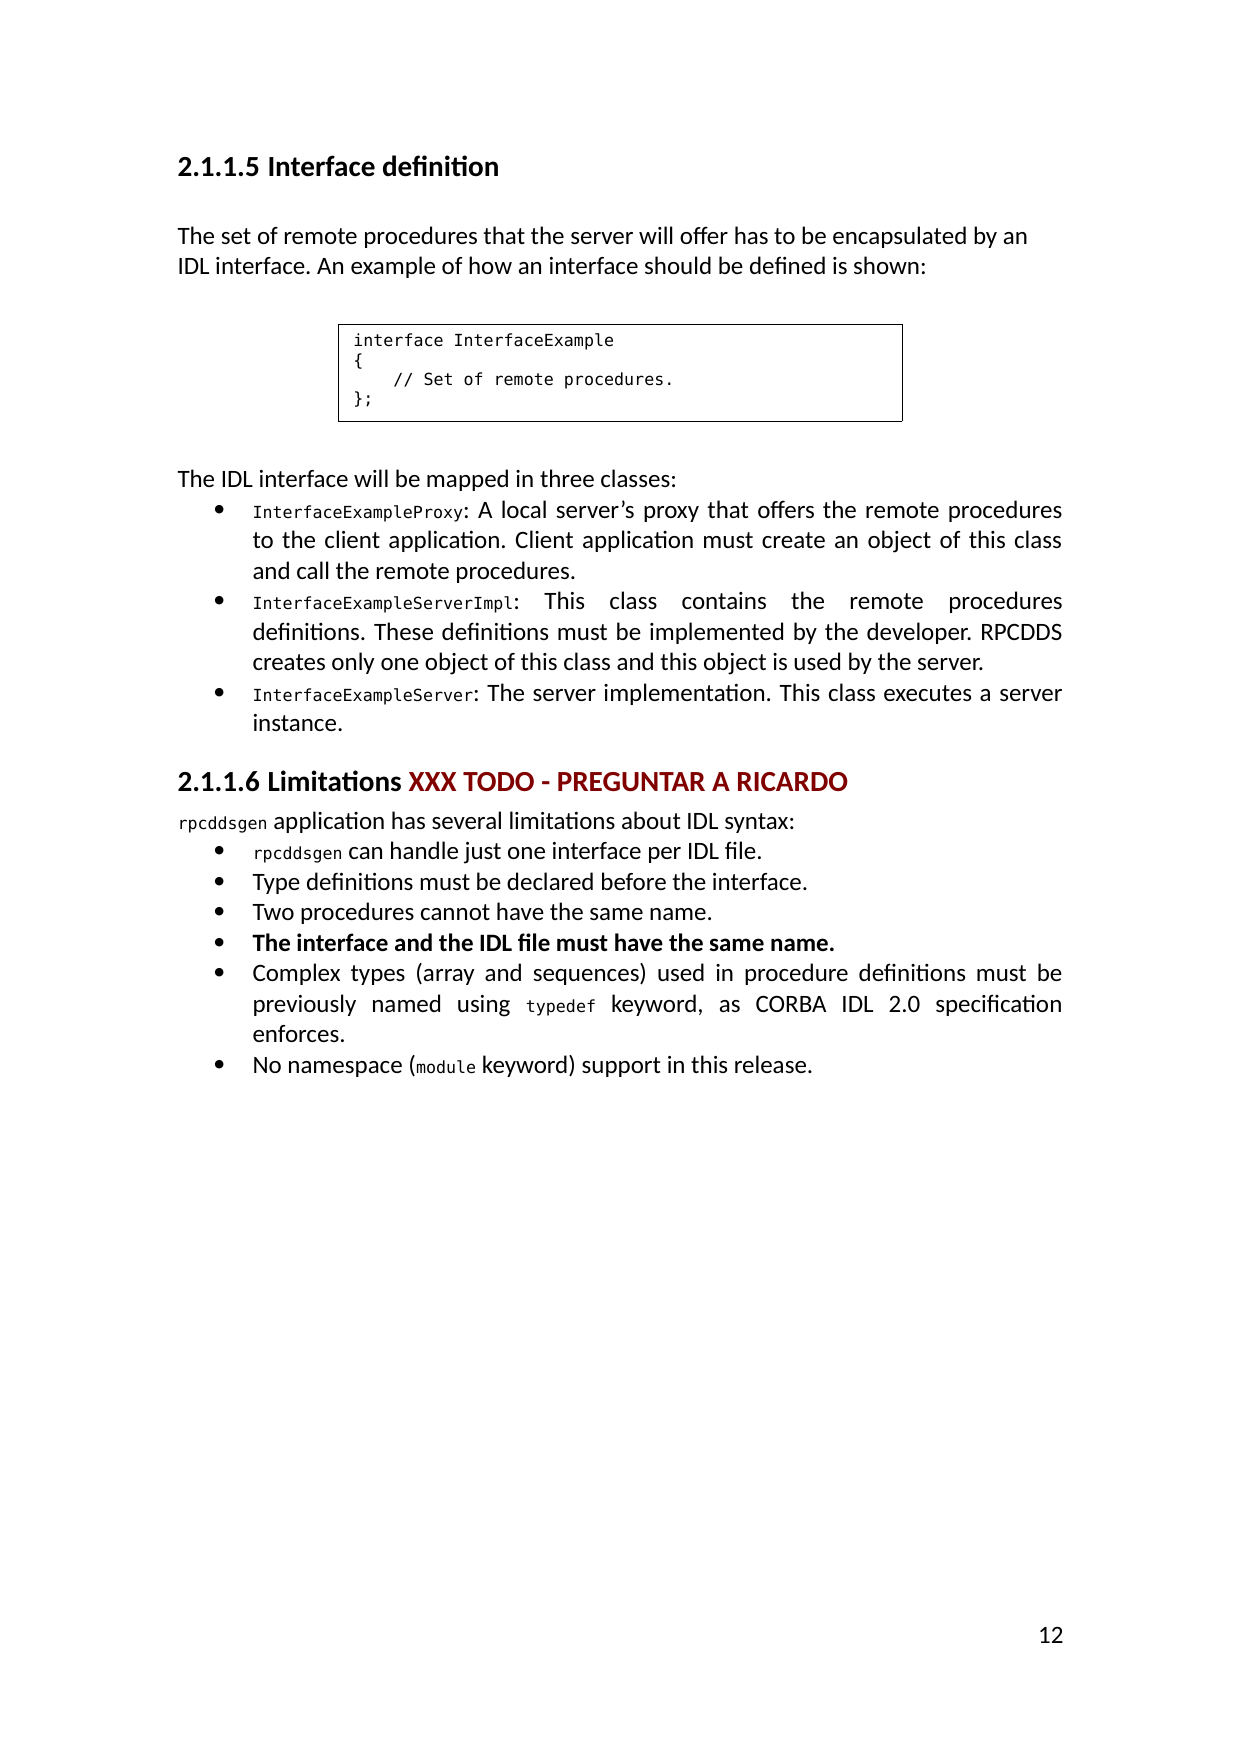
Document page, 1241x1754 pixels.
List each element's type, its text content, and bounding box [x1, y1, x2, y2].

list rpcddsgen can handle just one interface per IDL file. [215, 835, 1063, 866]
text interface InterfaceExample [353, 331, 887, 350]
list Two procedures cannot have the same name. [215, 896, 1063, 927]
list InterfaceExampleProxy: A local server’s proxy that offers the remote procedures to the client application. Client application must create an object of this class and call the remote procedures. [215, 494, 1063, 585]
list No namespace (module keyword) support in this release. [215, 1049, 1063, 1079]
text The set of remote procedures that the server will offer has to be encapsulated by an IDL interface. An example of how an interface should be defined is shown: [177, 220, 1063, 281]
list InterfaceExampleServer: The server implementation. This class executes a server instance. [215, 677, 1063, 738]
subtitle Limitations XXX TODO - PREGUNTAR A RICARDO [177, 763, 1063, 799]
list InterfaceExampleServerImpl: This class contains the remote procedures definitions. These definitions must be implemented by the developer. RPCDDS creates only one object of this class and this object is used by the server. [215, 585, 1063, 677]
text The IDL interface will be mapped in three classes: [177, 463, 1063, 494]
list The interface and the IDL file must have the same name. [215, 927, 1063, 957]
text { [353, 350, 887, 370]
subtitle Interface definition [177, 148, 1063, 183]
text // Set of remote procedures. [353, 370, 887, 389]
text }; [353, 389, 887, 408]
list Complex types (array and sequences) used in procedure definitions must be previously named using typedef keyword, as CORBA IDL 2.0 specification enforces. [215, 957, 1063, 1049]
list Type definitions must be declared before the interface. [215, 866, 1063, 896]
text rpcddsgen application has several limitations about IDL syntax: [177, 805, 1063, 835]
